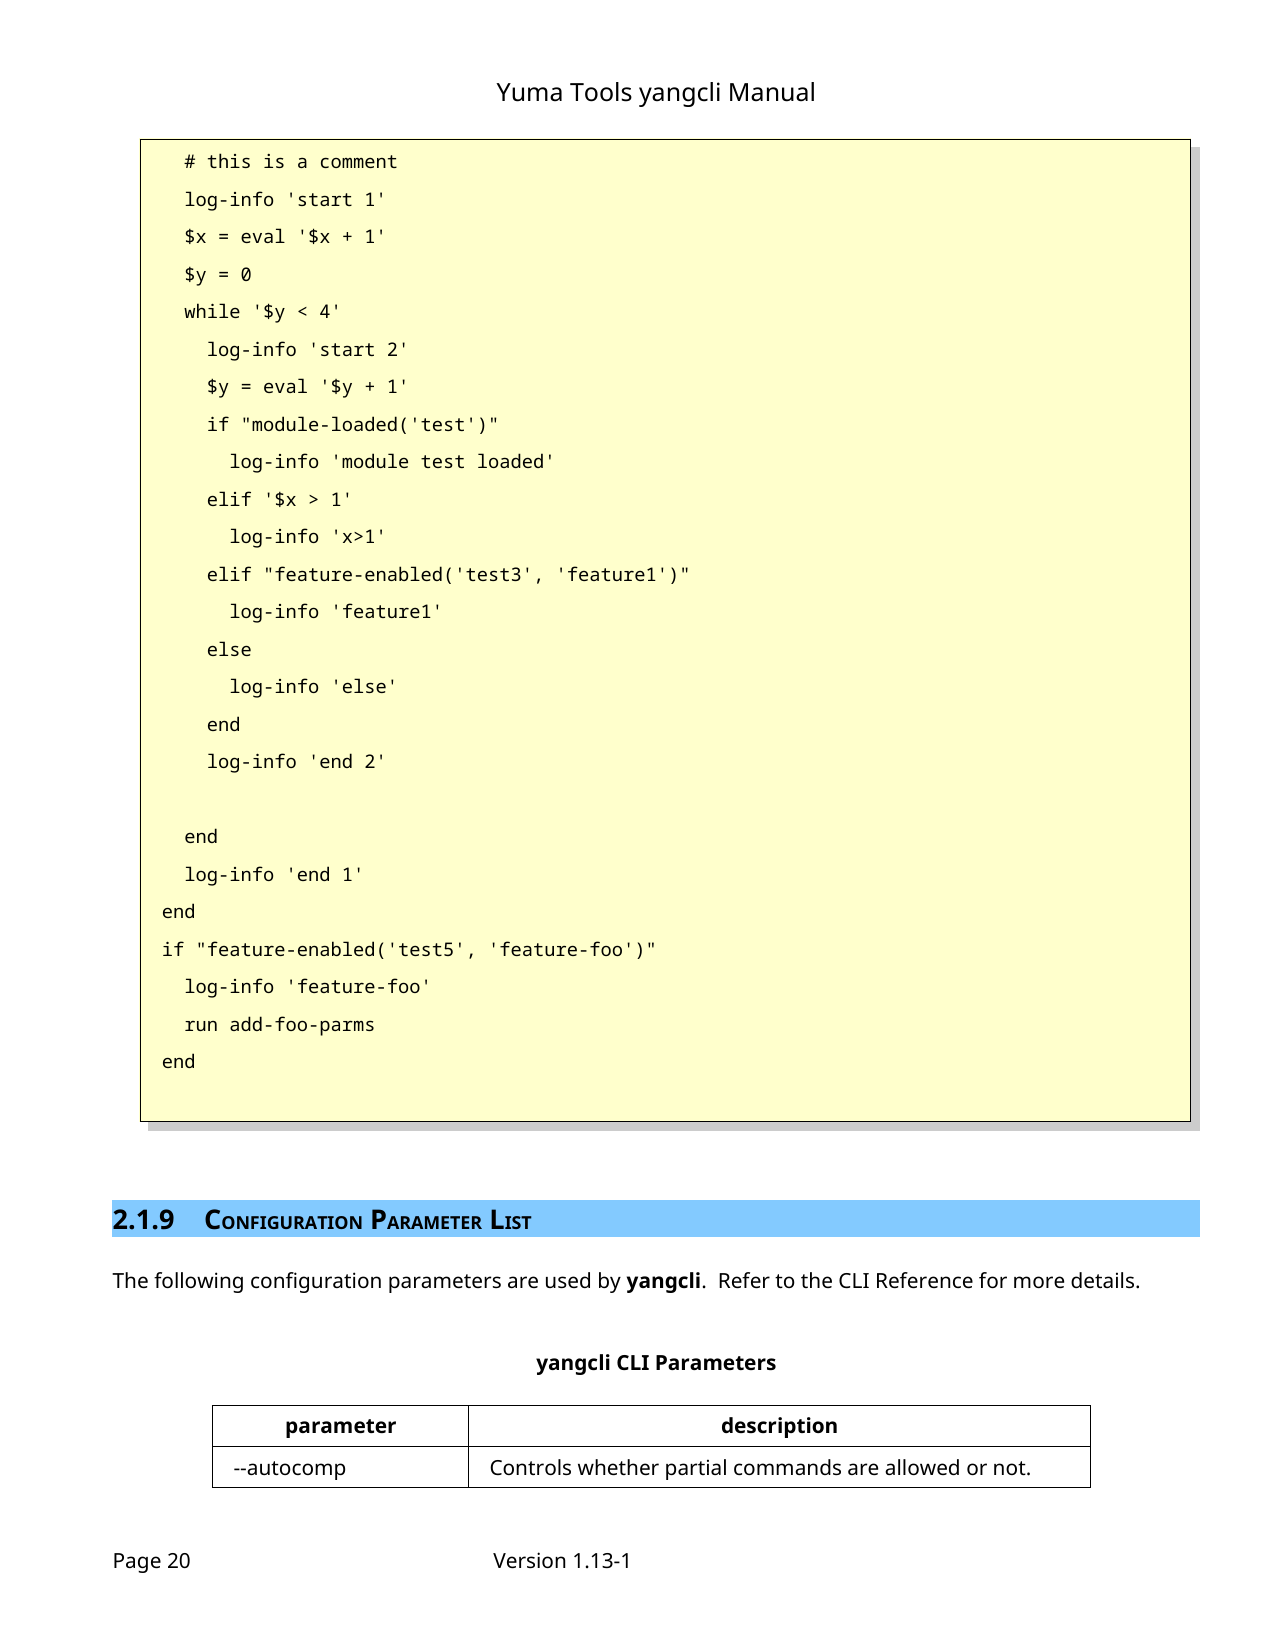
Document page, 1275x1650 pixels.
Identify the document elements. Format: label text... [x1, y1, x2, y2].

subtitle Configuration Parameter List [112, 1200, 1200, 1237]
text log-info 'end 1' [141, 851, 1190, 887]
text log-info 'x>1' [141, 513, 1190, 549]
text end [141, 701, 1190, 737]
text log-info 'feature1' [141, 588, 1190, 624]
table_header description [469, 1406, 1090, 1446]
text log-info 'start 2' [141, 326, 1190, 362]
text elif "feature-enabled('test3', 'feature1')" [141, 551, 1190, 587]
text $x = eval '$x + 1' [141, 213, 1190, 249]
text if "feature-enabled('test5', 'feature-foo')" [141, 926, 1190, 962]
text $y = eval '$y + 1' [141, 363, 1190, 399]
text log-info 'feature-foo' [141, 963, 1190, 999]
text # this is a comment [141, 140, 1190, 174]
text elif '$x > 1' [141, 476, 1190, 512]
text $y = 0 [141, 251, 1190, 287]
table_header parameter [213, 1406, 468, 1446]
text end [141, 888, 1190, 924]
table_cell Controls whether partial commands are allowed or not. [469, 1447, 1090, 1487]
subtitle yangcli CLI Parameters [127, 1348, 1185, 1376]
text The following configuration parameters are used by yangcli. Refer to the CLI Reference for more details. [112, 1266, 1200, 1294]
text log-info 'start 1' [141, 176, 1190, 212]
text while '$y < 4' [141, 288, 1190, 324]
text end [141, 813, 1190, 849]
text log-info 'module test loaded' [141, 438, 1190, 474]
text log-info 'else' [141, 663, 1190, 699]
text run add-foo-parms [141, 1001, 1190, 1037]
text log-info 'end 2' [141, 738, 1190, 774]
table_cell --autocomp [213, 1447, 468, 1487]
text end [141, 1038, 1190, 1074]
text if "module-loaded('test')" [141, 401, 1190, 437]
text else [141, 626, 1190, 662]
